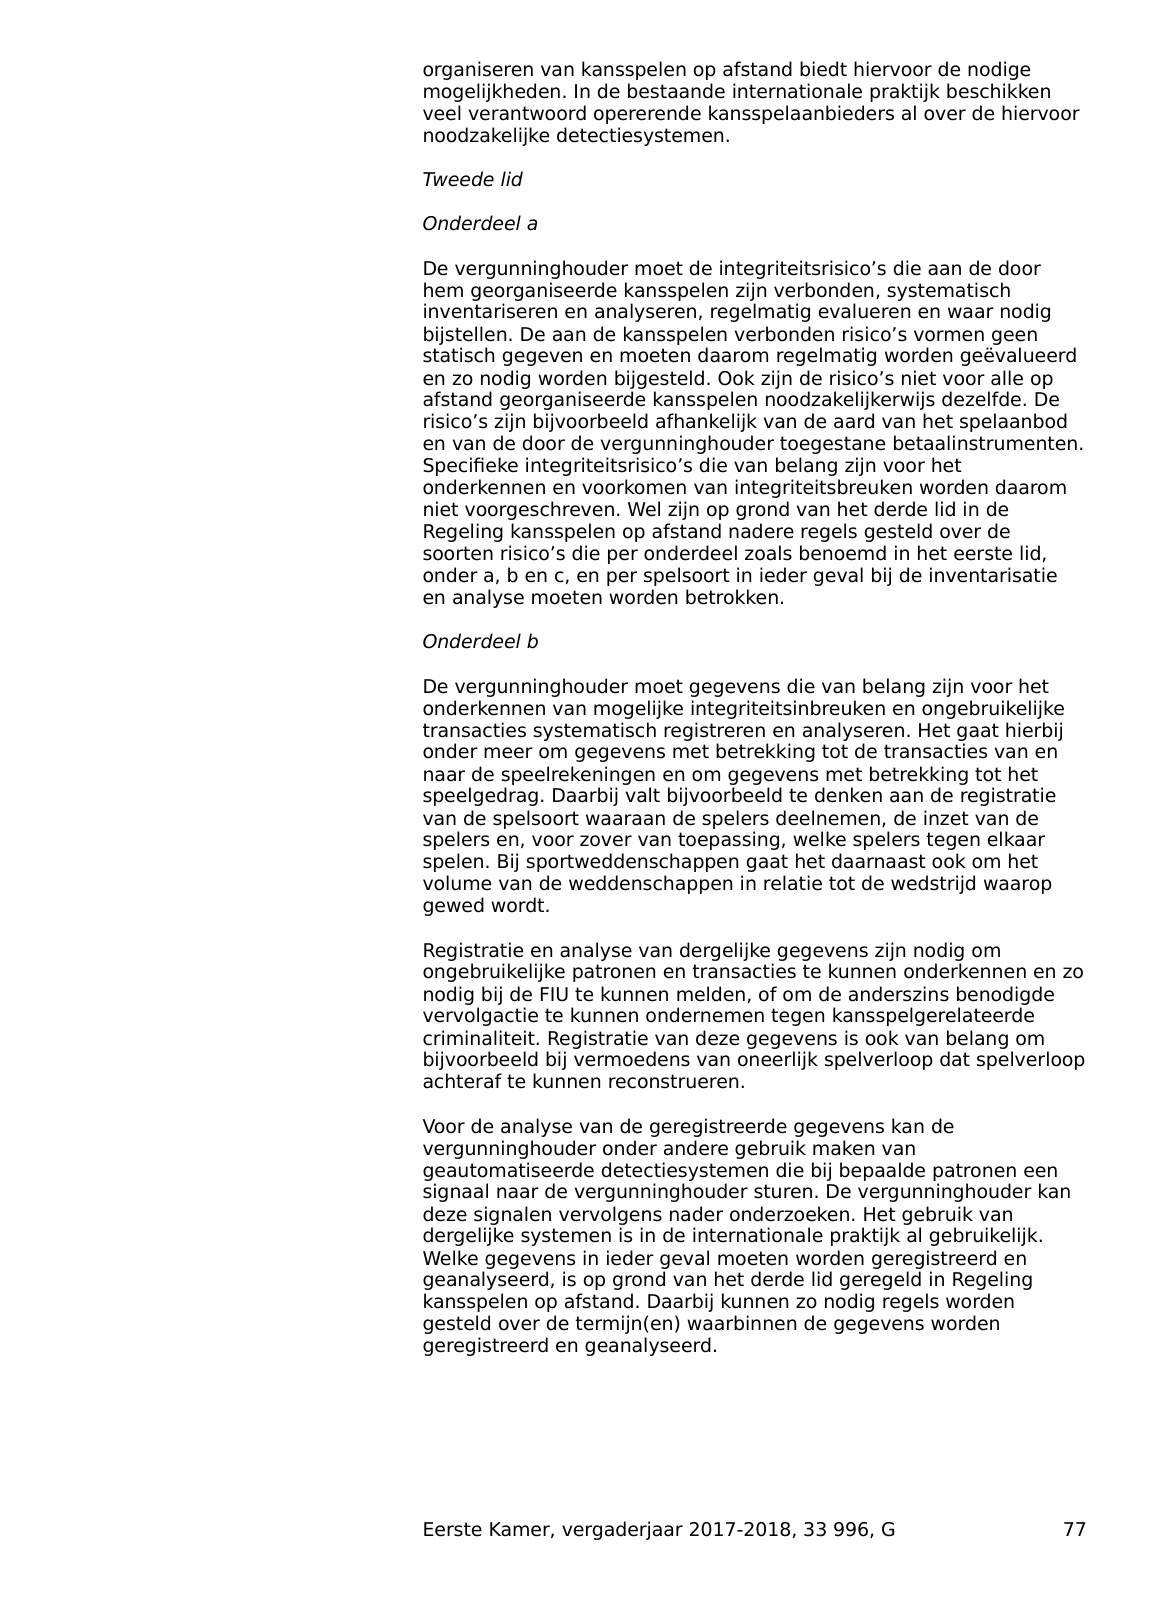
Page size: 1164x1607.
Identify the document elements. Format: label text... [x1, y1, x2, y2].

text organiseren van kansspelen op afstand biedt hiervoor de nodige mogelijkheden. In de bestaande internationale praktijk beschikken veel verantwoord opererende kansspelaanbieders al over de hiervoor noodzakelijke detectiesystemen. [422, 59, 1087, 147]
subtitle Onderdeel a [422, 213, 1087, 235]
text De vergunninghouder moet de integriteitsrisico’s die aan de door hem georganiseerde kansspelen zijn verbonden, systematisch inventariseren en analyseren, regelmatig evalueren en waar nodig bijstellen. De aan de kansspelen verbonden risico’s vormen geen statisch gegeven en moeten daarom regelmatig worden geëvalueerd en zo nodig worden bijgesteld. Ook zijn de risico’s niet voor alle op afstand georganiseerde kansspelen noodzakelijkerwijs dezelfde. De risico’s zijn bijvoorbeeld afhankelijk van de aard van het spelaanbod en van de door de vergunninghouder toegestane betaalinstrumenten. Specifieke integriteitsrisico’s die van belang zijn voor het onderkennen en voorkomen van integriteitsbreuken worden daarom niet voorgeschreven. Wel zijn op grond van het derde lid in de Regeling kansspelen op afstand nadere regels gesteld over de soorten risico’s die per onderdeel zoals benoemd in het eerste lid, onder a, b en c, en per spelsoort in ieder geval bij de inventarisatie en analyse moeten worden betrokken. [422, 257, 1087, 609]
text De vergunninghouder moet gegevens die van belang zijn voor het onderkennen van mogelijke integriteitsinbreuken en ongebruikelijke transacties systematisch registreren en analyseren. Het gaat hierbij onder meer om gegevens met betrekking tot de transacties van en naar de speelrekeningen en om gegevens met betrekking tot het speelgedrag. Daarbij valt bijvoorbeeld te denken aan de registratie van de spelsoort waaraan de spelers deelnemen, de inzet van de spelers en, voor zover van toepassing, welke spelers tegen elkaar spelen. Bij sportweddenschappen gaat het daarnaast ook om het volume van de weddenschappen in relatie tot de wedstrijd waarop gewed wordt. [422, 676, 1087, 917]
subtitle Onderdeel b [422, 631, 1087, 653]
subtitle Tweede lid [422, 169, 1087, 191]
text Registratie en analyse van dergelijke gegevens zijn nodig om ongebruikelijke patronen en transacties te kunnen onderkennen en zo nodig bij de FIU te kunnen melden, of om de anderszins benodigde vervolgactie te kunnen ondernemen tegen kansspelgerelateerde criminaliteit. Registratie van deze gegevens is ook van belang om bijvoorbeeld bij vermoedens van oneerlijk spelverloop dat spelverloop achteraf te kunnen reconstrueren. [422, 939, 1087, 1093]
text Voor de analyse van de geregistreerde gegevens kan de vergunninghouder onder andere gebruik maken van geautomatiseerde detectiesystemen die bij bepaalde patronen een signaal naar de vergunninghouder sturen. De vergunninghouder kan deze signalen vervolgens nader onderzoeken. Het gebruik van dergelijke systemen is in de internationale praktijk al gebruikelijk. Welke gegevens in ieder geval moeten worden geregistreerd en geanalyseerd, is op grond van het derde lid geregeld in Regeling kansspelen op afstand. Daarbij kunnen zo nodig regels worden gesteld over de termijn(en) waarbinnen de gegevens worden geregistreerd en geanalyseerd. [422, 1116, 1087, 1357]
